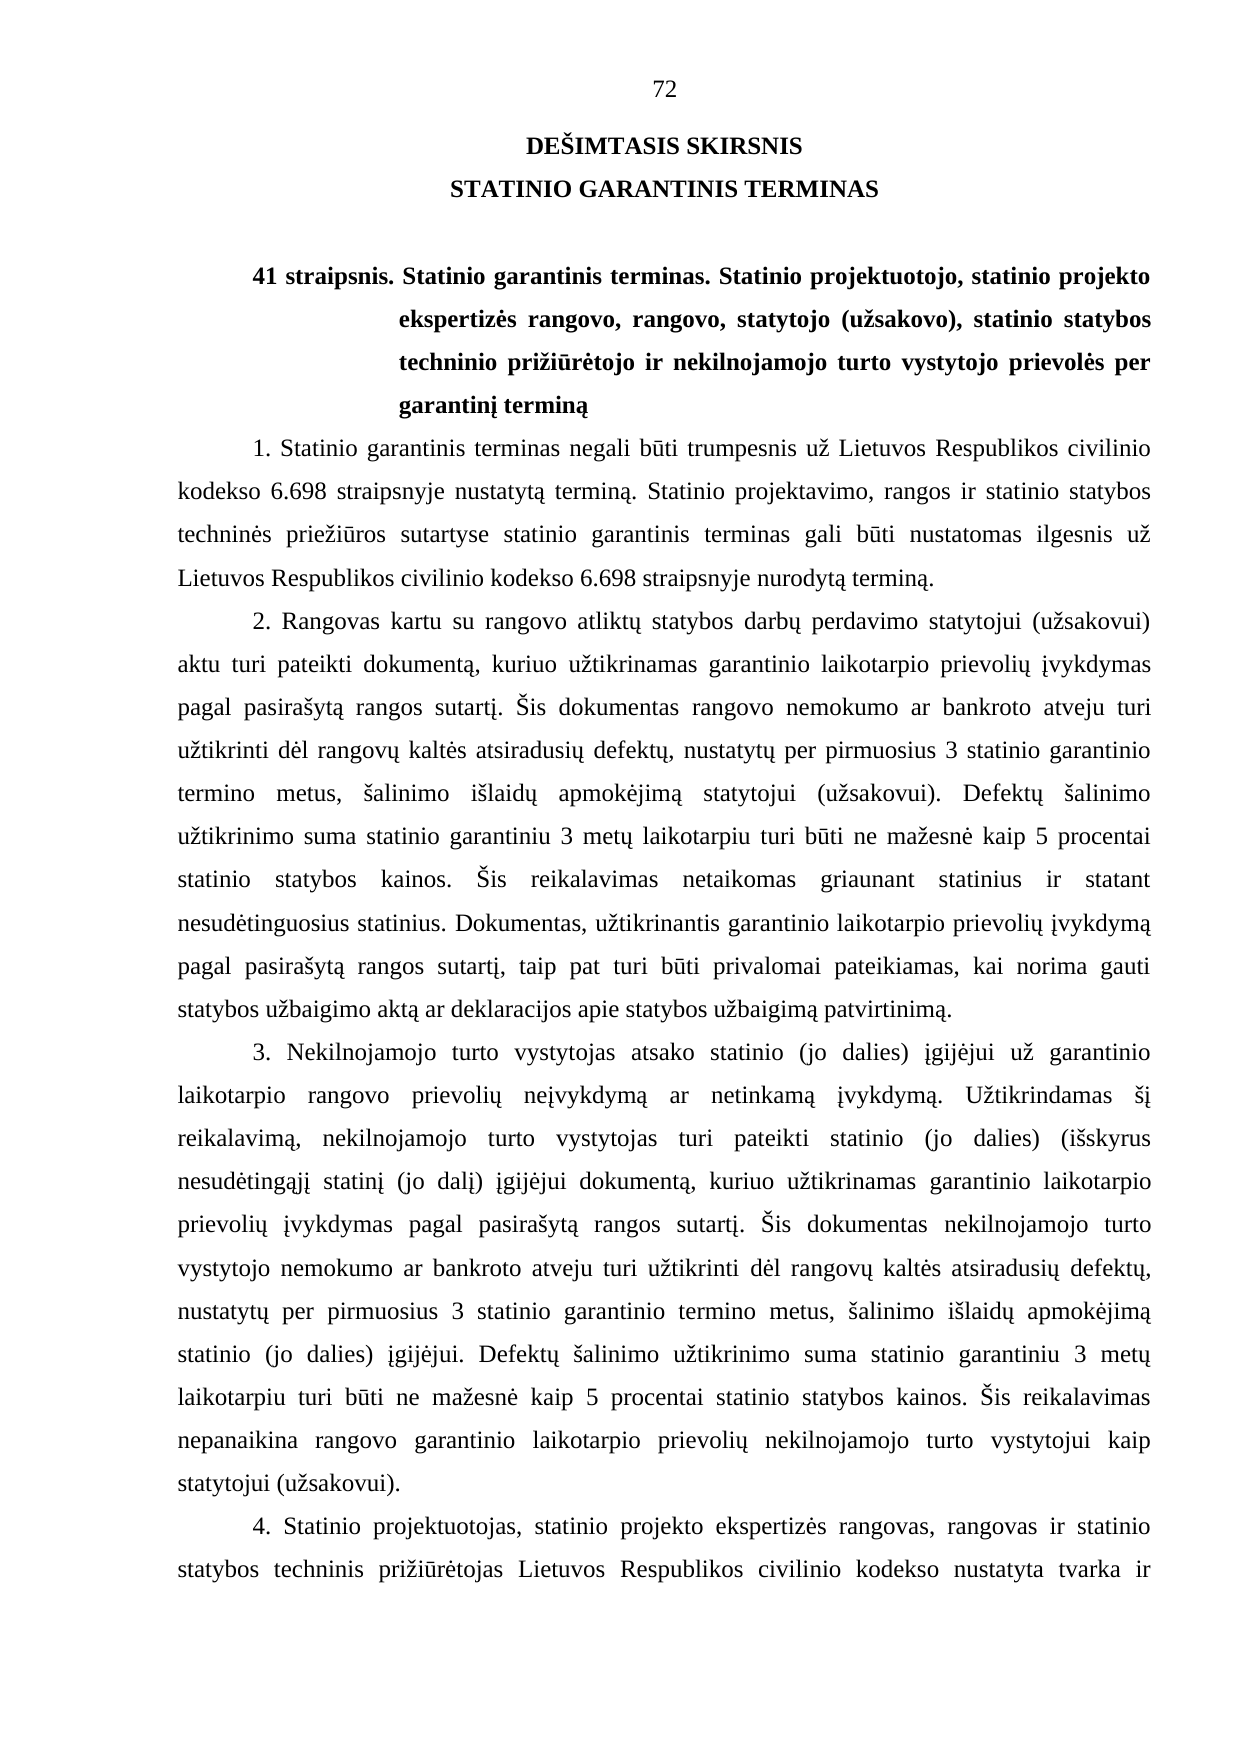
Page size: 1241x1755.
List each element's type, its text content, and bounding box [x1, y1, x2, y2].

text 2. Rangovas kartu su rangovo atliktų statybos darbų perdavimo statytojui (užsakovui) aktu turi pateikti dokumentą, kuriuo užtikrinamas garantinio laikotarpio prievolių įvykdymas pagal pasirašytą rangos sutartį. Šis dokumentas rangovo nemokumo ar bankroto atveju turi užtikrinti dėl rangovų kaltės atsiradusių defektų, nustatytų per pirmuosius 3 statinio garantinio termino metus, šalinimo išlaidų apmokėjimą statytojui (užsakovui). Defektų šalinimo užtikrinimo suma statinio garantiniu 3 metų laikotarpiu turi būti ne mažesnė kaip 5 procentai statinio statybos kainos. Šis reikalavimas netaikomas griaunant statinius ir statant nesudėtinguosius statinius. Dokumentas, užtikrinantis garantinio laikotarpio prievolių įvykdymą pagal pasirašytą rangos sutartį, taip pat turi būti privalomai pateikiamas, kai norima gauti statybos užbaigimo aktą ar deklaracijos apie statybos užbaigimą patvirtinimą. [177, 606, 1152, 1023]
text 1. Statinio garantinis terminas negali būti trumpesnis už Lietuvos Respublikos civilinio kodekso 6.698 straipsnyje nustatytą terminą. Statinio projektavimo, rangos ir statinio statybos techninės priežiūros sutartyse statinio garantinis terminas gali būti nustatomas ilgesnis už Lietuvos Respublikos civilinio kodekso 6.698 straipsnyje nurodytą terminą. [177, 433, 1152, 591]
text STATINIO GARANTINIS TERMINAS [177, 174, 1152, 203]
text 41 straipsnis. Statinio garantinis terminas. Statinio projektuotojo, statinio projekto ekspertizės rangovo, rangovo, statytojo (užsakovo), statinio statybos techninio prižiūrėtojo ir nekilnojamojo turto vystytojo prievolės per garantinį terminą [252, 261, 1152, 419]
text DEŠIMTASIS SKIRSNIS [177, 131, 1152, 160]
text 4. Statinio projektuotojas, statinio projekto ekspertizės rangovas, rangovas ir statinio statybos techninis prižiūrėtojas Lietuvos Respublikos civilinio kodekso nustatyta tvarka ir [177, 1511, 1152, 1583]
text 3. Nekilnojamojo turto vystytojas atsako statinio (jo dalies) įgijėjui už garantinio laikotarpio rangovo prievolių neįvykdymą ar netinkamą įvykdymą. Užtikrindamas šį reikalavimą, nekilnojamojo turto vystytojas turi pateikti statinio (jo dalies) (išskyrus nesudėtingąjį statinį (jo dalį) įgijėjui dokumentą, kuriuo užtikrinamas garantinio laikotarpio prievolių įvykdymas pagal pasirašytą rangos sutartį. Šis dokumentas nekilnojamojo turto vystytojo nemokumo ar bankroto atveju turi užtikrinti dėl rangovų kaltės atsiradusių defektų, nustatytų per pirmuosius 3 statinio garantinio termino metus, šalinimo išlaidų apmokėjimą statinio (jo dalies) įgijėjui. Defektų šalinimo užtikrinimo suma statinio garantiniu 3 metų laikotarpiu turi būti ne mažesnė kaip 5 procentai statinio statybos kainos. Šis reikalavimas nepanaikina rangovo garantinio laikotarpio prievolių nekilnojamojo turto vystytojui kaip statytojui (užsakovui). [177, 1037, 1152, 1497]
